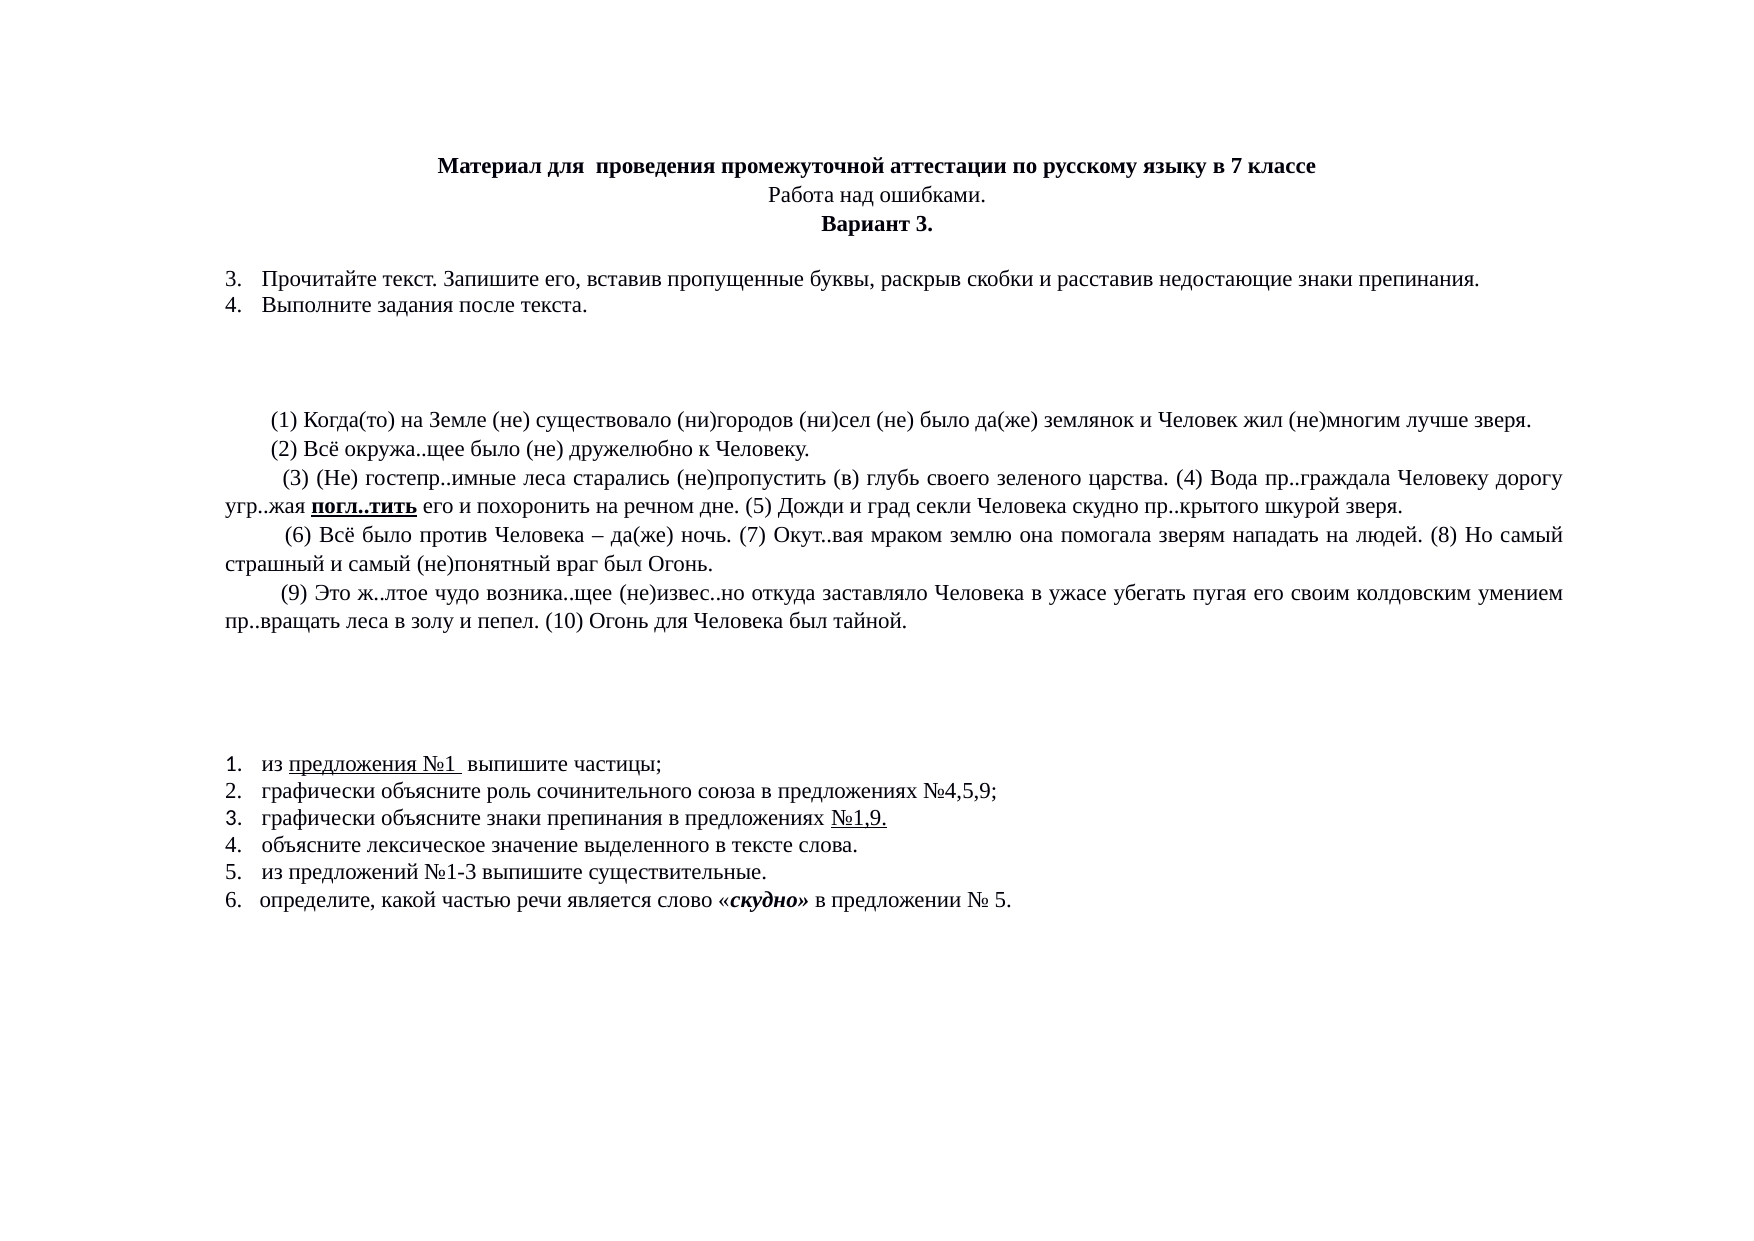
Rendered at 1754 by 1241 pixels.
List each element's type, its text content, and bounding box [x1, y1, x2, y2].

list графически объясните знаки препинания в предложениях №1,9. [225, 803, 1566, 831]
text Материал для проведения промежуточной аттестации по русскому языку в 7 классе [187, 150, 1566, 179]
list из предложений №1-3 выпишите существительные. [225, 858, 1566, 884]
text Работа над ошибками. [187, 179, 1566, 207]
text 6. определите, какой частью речи является слово «скудно» в предложении № 5. [225, 884, 1566, 913]
text (6) Всё было против Человека – да(же) ночь. (7) Окут..вая мраком землю она помогала зверям нападать на людей. (8) Но самый страшный и самый (не)понятный враг был Огонь. [225, 519, 1566, 576]
text (3) (Не) гостепр..имные леса старались (не)пропустить (в) глубь своего зеленого царства. (4) Вода пр..граждала Человеку дорогу угр..жая погл..тить его и похоронить на речном дне. (5) Дожди и град секли Человека скудно пр..крытого шкурой зверя. [225, 461, 1566, 519]
text (1) Когда(то) на Земле (не) существовало (ни)городов (ни)сел (не) было да(же) землянок и Человек жил (не)многим лучше зверя. [225, 404, 1566, 433]
text (2) Всё окружа..щее было (не) дружелюбно к Человеку. [225, 433, 1566, 461]
text Вариант 3. [187, 207, 1566, 236]
list графически объясните роль сочинительного союза в предложениях №4,5,9; [225, 777, 1566, 803]
list из предложения №1 выпишите частицы; [225, 749, 1566, 777]
list объясните лексическое значение выделенного в тексте слова. [225, 831, 1566, 858]
list Выполните задания после текста. [225, 291, 1566, 318]
text (9) Это ж..лтое чудо возника..щее (не)извес..но откуда заставляло Человека в ужасе убегать пугая его своим колдовским умением пр..вращать леса в золу и пепел. (10) Огонь для Человека был тайной. [225, 576, 1566, 634]
list Прочитайте текст. Запишите его, вставив пропущенные буквы, раскрыв скобки и расставив недостающие знаки препинания. [225, 265, 1566, 291]
